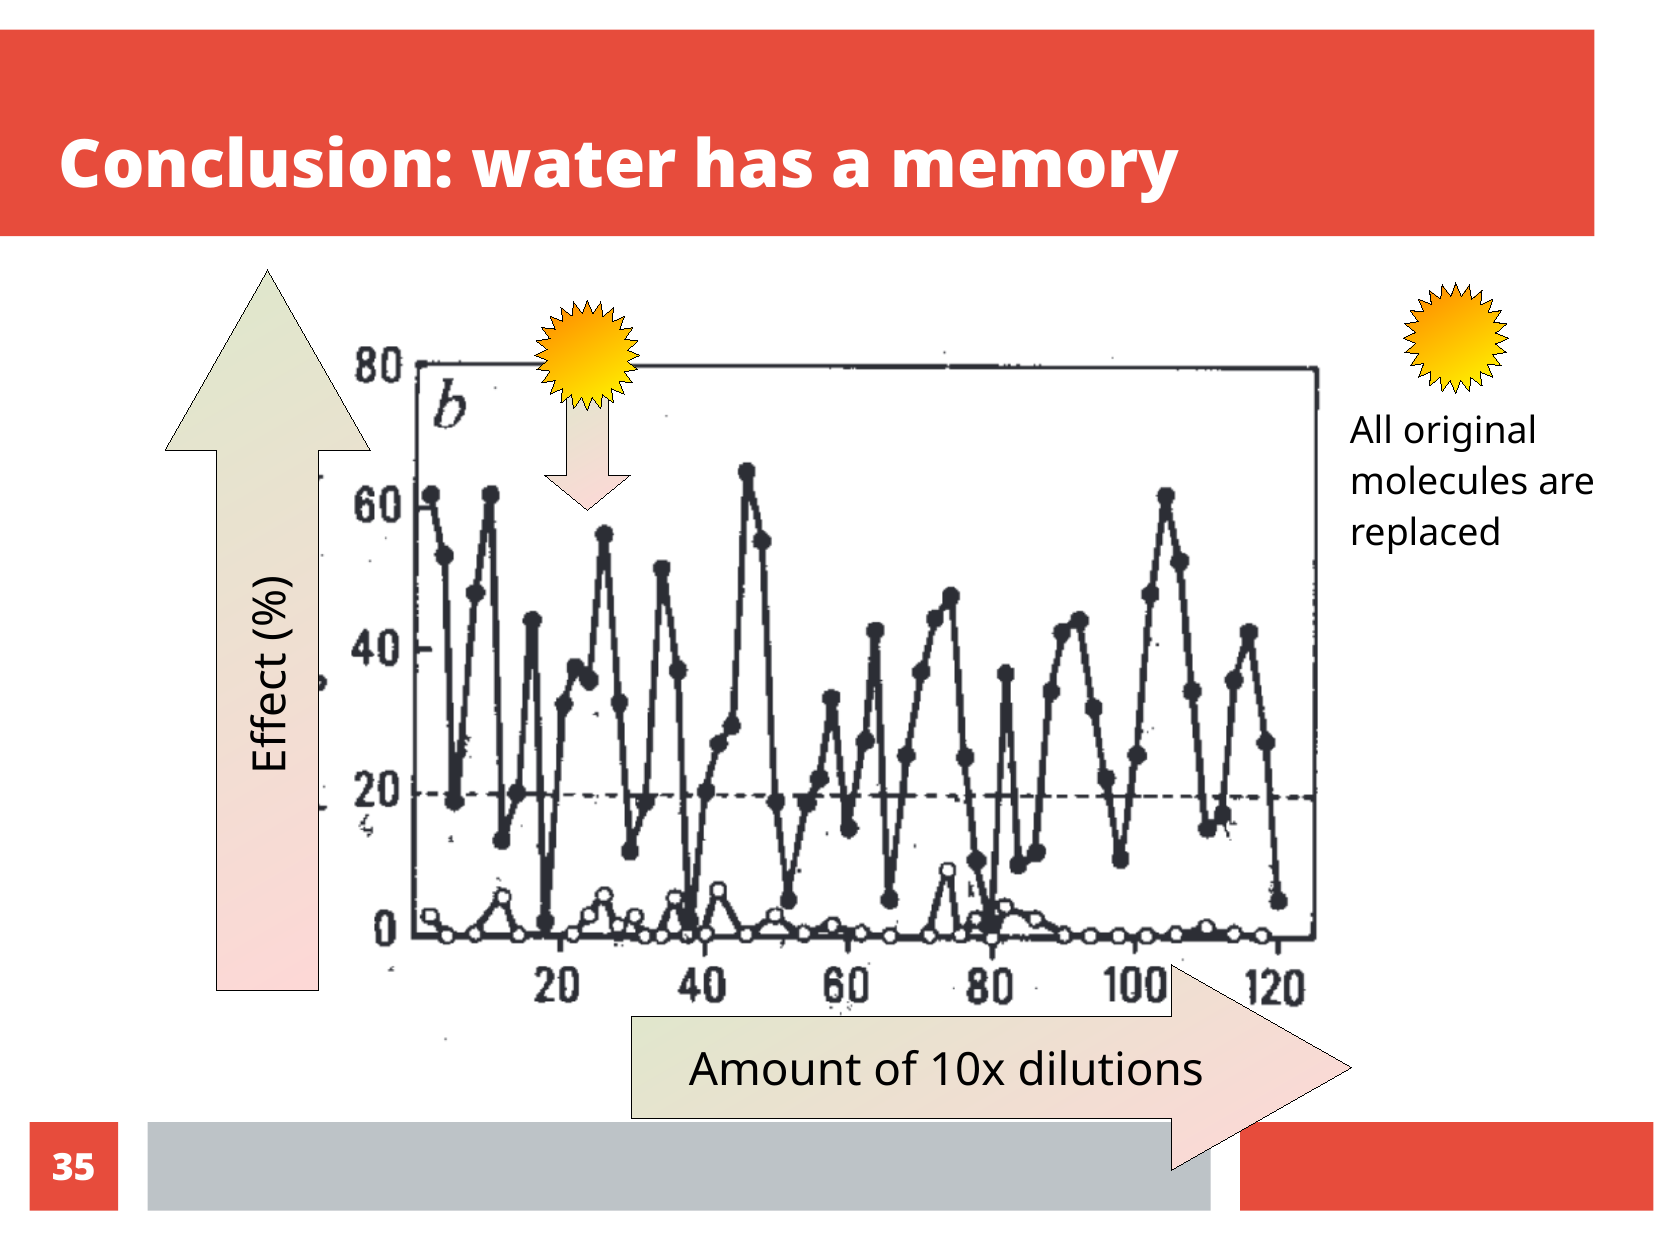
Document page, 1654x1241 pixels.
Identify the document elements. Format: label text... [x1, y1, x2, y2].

text_box [534, 300, 640, 511]
text_box [1403, 282, 1509, 394]
text_box Effect (%) [165, 269, 371, 991]
title Conclusion: water has a memory [59, 59, 1595, 207]
picture [272, 324, 1352, 1093]
text_box All original molecules are replaced [1335, 396, 1636, 542]
text_box Amount of 10x dilutions [631, 964, 1352, 1171]
picture [1309, 1068, 1352, 1093]
